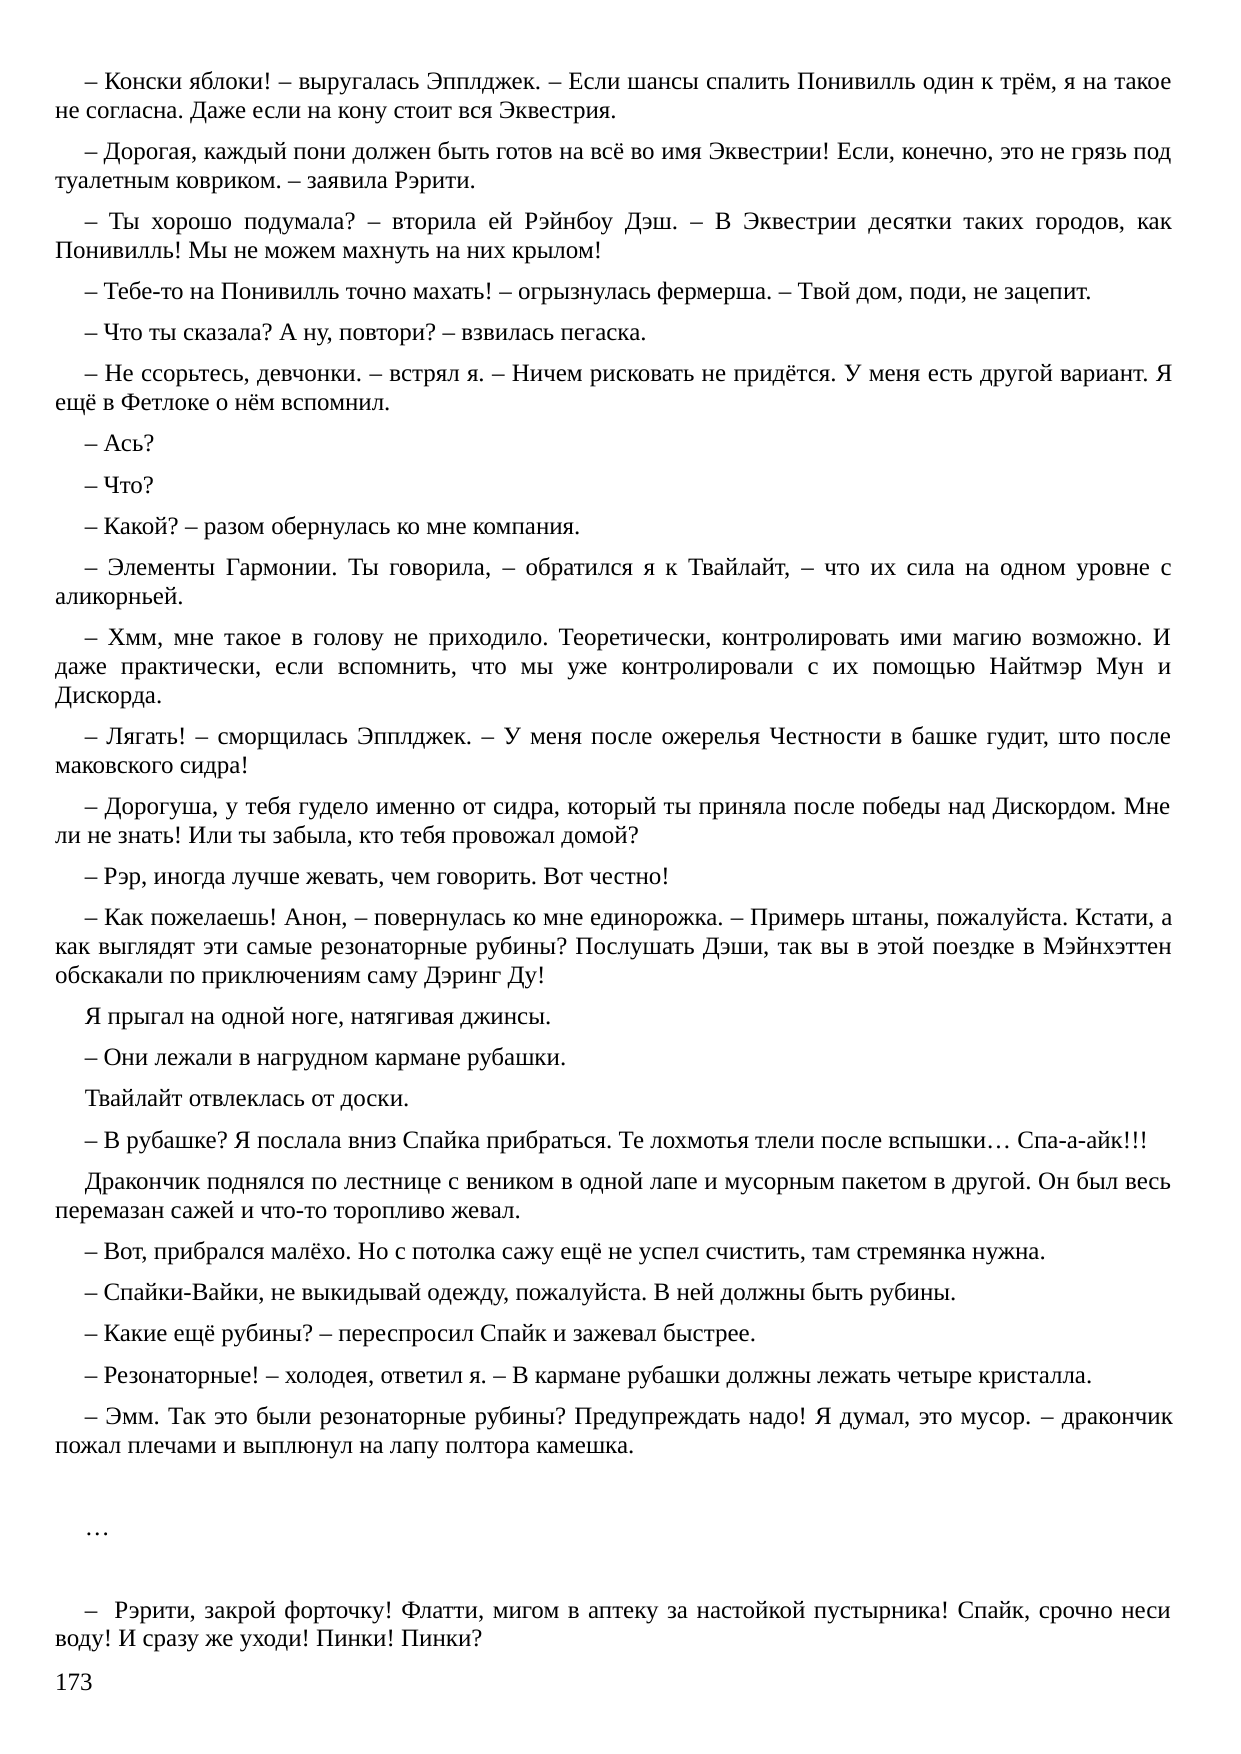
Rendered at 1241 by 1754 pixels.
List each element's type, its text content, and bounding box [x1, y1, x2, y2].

text … [55, 1512, 1173, 1541]
text – Что? [55, 470, 1173, 498]
text – Какой? – разом обернулась ко мне компания. [55, 511, 1173, 540]
text – Конски яблоки! – выругалась Эпплджек. – Если шансы спалить Понивилль один к трём, я на такое не согласна. Даже если на кону стоит вся Эквестрия. [55, 66, 1173, 123]
text Твайлайт отвлеклась от доски. [55, 1083, 1173, 1112]
text – Рэр, иногда лучше жевать, чем говорить. Вот честно! [55, 861, 1173, 890]
text – Ты хорошо подумала? – вторила ей Рэйнбоу Дэш. – В Эквестрии десятки таких городов, как Понивилль! Мы не можем махнуть на них крылом! [55, 206, 1173, 263]
text – Как пожелаешь! Анон, – повернулась ко мне единорожка. – Примерь штаны, пожалуйста. Кстати, а как выглядят эти самые резонаторные рубины? Послушать Дэши, так вы в этой поездке в Мэйнхэттен обскакали по приключениям саму Дэринг Ду! [55, 902, 1173, 988]
text Я прыгал на одной ноге, натягивая джинсы. [55, 1001, 1173, 1030]
text – Они лежали в нагрудном кармане рубашки. [55, 1042, 1173, 1071]
text – Элементы Гармонии. Ты говорила, – обратился я к Твайлайт, – что их сила на одном уровне с аликорньей. [55, 552, 1173, 610]
text – Лягать! – сморщилась Эпплджек. – У меня после ожерелья Честности в башке гудит, што после маковского сидра! [55, 721, 1173, 778]
text – Рэрити, закрой форточку! Флатти, мигом в аптеку за настойкой пустырника! Спайк, срочно неси воду! И сразу же уходи! Пинки! Пинки? [55, 1595, 1173, 1652]
text – Ась? [55, 428, 1173, 457]
text – Дорогая, каждый пони должен быть готов на всё во имя Эквестрии! Если, конечно, это не грязь под туалетным ковриком. – заявила Рэрити. [55, 136, 1173, 193]
text – Хмм, мне такое в голову не приходило. Теоретически, контролировать ими магию возможно. И даже практически, если вспомнить, что мы уже контролировали с их помощью Найтмэр Мун и Дискорда. [55, 622, 1173, 708]
text – Эмм. Так это были резонаторные рубины? Предупреждать надо! Я думал, это мусор. – дракончик пожал плечами и выплюнул на лапу полтора камешка. [55, 1401, 1173, 1458]
text – Что ты сказала? А ну, повтори? – взвилась пегаска. [55, 317, 1173, 346]
text Дракончик поднялся по лестнице с веником в одной лапе и мусорным пакетом в другой. Он был весь перемазан сажей и что-то торопливо жевал. [55, 1166, 1173, 1223]
text – Резонаторные! – холодея, ответил я. – В кармане рубашки должны лежать четыре кристалла. [55, 1360, 1173, 1388]
text – Какие ещё рубины? – переспросил Спайк и зажевал быстрее. [55, 1318, 1173, 1347]
text – Дорогуша, у тебя гудело именно от сидра, который ты приняла после победы над Дискордом. Мне ли не знать! Или ты забыла, кто тебя провожал домой? [55, 791, 1173, 848]
text – Вот, прибрался малёхо. Но с потолка сажу ещё не успел счистить, там стремянка нужна. [55, 1236, 1173, 1265]
text – Спайки-Вайки, не выкидывай одежду, пожалуйста. В ней должны быть рубины. [55, 1277, 1173, 1306]
text – Тебе-то на Понивилль точно махать! – огрызнулась фермерша. – Твой дом, поди, не зацепит. [55, 276, 1173, 305]
text – В рубашке? Я послала вниз Спайка прибраться. Те лохмотья тлели после вспышки… Спа-а-айк!!! [55, 1125, 1173, 1153]
text – Не ссорьтесь, девчонки. – встрял я. – Ничем рисковать не придётся. У меня есть другой вариант. Я ещё в Фетлоке о нём вспомнил. [55, 358, 1173, 416]
